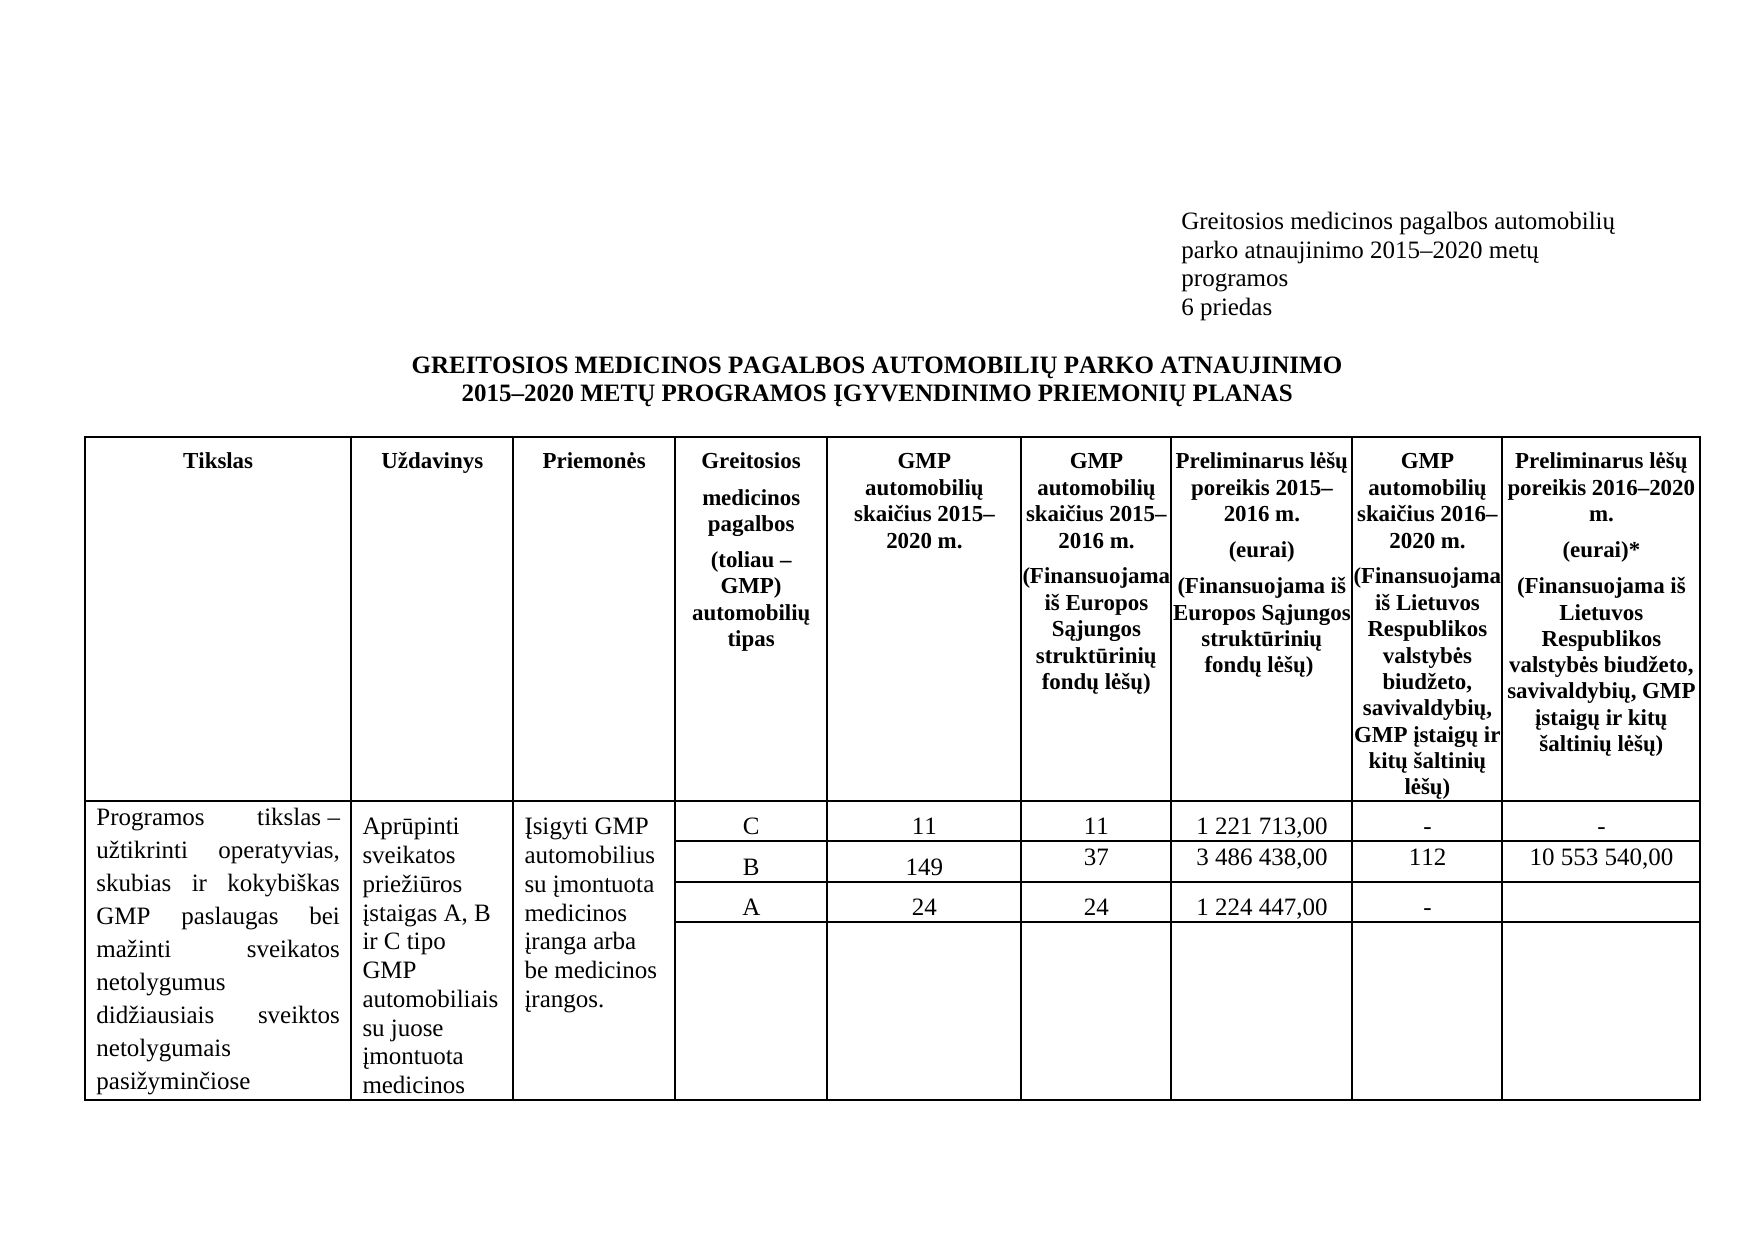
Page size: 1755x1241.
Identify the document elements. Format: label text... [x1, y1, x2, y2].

table_cell 1 221 713,00 [1172, 802, 1351, 840]
table_cell Įsigyti GMP automobilius su įmontuota medicinos įranga arba be medicinos įrangos. [514, 802, 674, 1099]
table_cell Programos tikslas – užtikrinti operatyvias, skubias ir kokybiškas GMP paslaugas bei mažinti sveikatos netolygumus didžiausiais sveiktos netolygumais pasižyminčiose [86, 802, 350, 1099]
table_cell - [1503, 802, 1699, 840]
table_header GMP automobilių skaičius 2016–2020 m. (Finansuojama iš Lietuvos Respublikos valstybės biudžeto, savivaldybių, GMP įstaigų ir kitų šaltinių lėšų) [1353, 438, 1501, 800]
table_cell 149 [828, 842, 1020, 881]
table_cell C [676, 802, 826, 840]
table_cell - [1353, 802, 1501, 840]
table_cell 24 [828, 883, 1020, 921]
table_cell A [676, 883, 826, 921]
table_cell 3 486 438,00 [1172, 842, 1351, 881]
table_cell 24 [1022, 883, 1170, 921]
table_header Tikslas [86, 438, 350, 800]
table_cell [1503, 883, 1699, 921]
table_cell 112 [1353, 842, 1501, 881]
table_cell [828, 923, 1020, 1099]
table_cell B [676, 842, 826, 881]
table_cell 10 553 540,00 [1503, 842, 1699, 881]
table_cell [1353, 923, 1501, 1099]
table_cell 37 [1022, 842, 1170, 881]
table_header GMP automobilių skaičius 2015–2020 m. [828, 438, 1020, 800]
table_header GMP automobilių skaičius 2015–2016 m. (Finansuojama iš Europos Sąjungos struktūrinių fondų lėšų) [1022, 438, 1170, 800]
table_cell 11 [828, 802, 1020, 840]
table_cell [676, 923, 826, 1099]
text GREITOSIOS MEDICINOS PAGALBOS AUTOMOBILIŲ PARKO ATNAUJINIMO [118, 350, 1636, 378]
text 2015–2020 METŲ PROGRAMOS ĮGYVENDINIMO PRIEMONIŲ PLANAS [118, 378, 1636, 407]
table_cell 11 [1022, 802, 1170, 840]
text Greitosios medicinos pagalbos automobilių parko atnaujinimo 2015–2020 metų programos [1181, 206, 1636, 292]
table_cell [1022, 923, 1170, 1099]
table_cell Aprūpinti sveikatos priežiūros įstaigas A, B ir C tipo GMP automobiliais su juose įmontuota medicinos [352, 802, 512, 1099]
table_header Preliminarus lėšų poreikis 2016–2020 m. (eurai)* (Finansuojama iš Lietuvos Respublikos valstybės biudžeto, savivaldybių, GMP įstaigų ir kitų šaltinių lėšų) [1503, 438, 1699, 800]
table_cell [1172, 923, 1351, 1099]
table_header Priemonės [514, 438, 674, 800]
table_cell - [1353, 883, 1501, 921]
text 6 priedas [1181, 292, 1636, 321]
table_header Uždavinys [352, 438, 512, 800]
table_cell [1503, 923, 1699, 1099]
table_cell 1 224 447,00 [1172, 883, 1351, 921]
table_header Greitosios medicinos pagalbos (toliau – GMP) automobilių tipas [676, 438, 826, 800]
table_header Preliminarus lėšų poreikis 2015–2016 m. (eurai) (Finansuojama iš Europos Sąjungos struktūrinių fondų lėšų) [1172, 438, 1351, 800]
